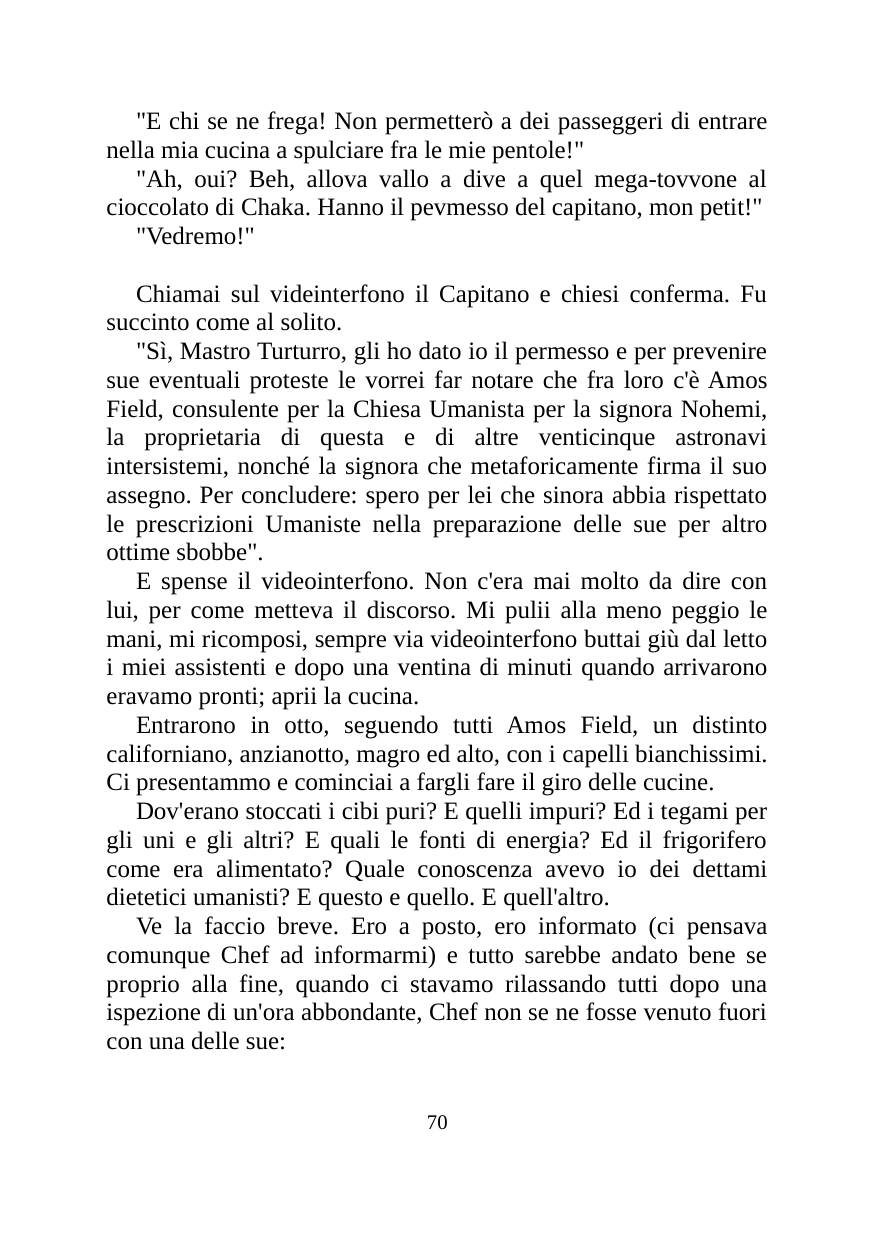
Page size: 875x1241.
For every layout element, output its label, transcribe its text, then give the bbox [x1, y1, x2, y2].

text "Ah, oui? Beh, allova vallo a dive a quel mega-tovvone al cioccolato di Chaka. Hanno il pevmesso del capitano, mon petit!" [106, 164, 768, 221]
text "Vedremo!" [106, 221, 768, 250]
text "E chi se ne frega! Non permetterò a dei passeggeri di entrare nella mia cucina a spulciare fra le mie pentole!" [106, 106, 768, 164]
text "Sì, Mastro Turturro, gli ho dato io il permesso e per prevenire sue eventuali proteste le vorrei far notare che fra loro c'è Amos Field, consulente per la Chiesa Umanista per la signora Nohemi, la proprietaria di questa e di altre venticinque astronavi intersistemi, nonché la signora che metaforicamente firma il suo assegno. Per concludere: spero per lei che sinora abbia rispettato le prescrizioni Umaniste nella preparazione delle sue per altro ottime sbobbe". [106, 336, 768, 566]
text E spense il videointerfono. Non c'era mai molto da dire con lui, per come metteva il discorso. Mi pulii alla meno peggio le mani, mi ricomposi, sempre via videointerfono buttai giù dal letto i miei assistenti e dopo una ventina di minuti quando arrivarono eravamo pronti; aprii la cucina. [106, 566, 768, 710]
text Chiamai sul videinterfono il Capitano e chiesi conferma. Fu succinto come al solito. [106, 279, 768, 336]
text Ve la faccio breve. Ero a posto, ero informato (ci pensava comunque Chef ad informarmi) e tutto sarebbe andato bene se proprio alla fine, quando ci stavamo rilassando tutti dopo una ispezione di un'ora abbondante, Chef non se ne fosse venuto fuori con una delle sue: [106, 911, 768, 1055]
text Entrarono in otto, seguendo tutti Amos Field, un distinto californiano, anzianotto, magro ed alto, con i capelli bianchissimi. Ci presentammo e cominciai a fargli fare il giro delle cucine. [106, 710, 768, 796]
text Dov'erano stoccati i cibi puri? E quelli impuri? Ed i tegami per gli uni e gli altri? E quali le fonti di energia? Ed il frigorifero come era alimentato? Quale conoscenza avevo io dei dettami dietetici umanisti? E questo e quello. E quell'altro. [106, 796, 768, 911]
